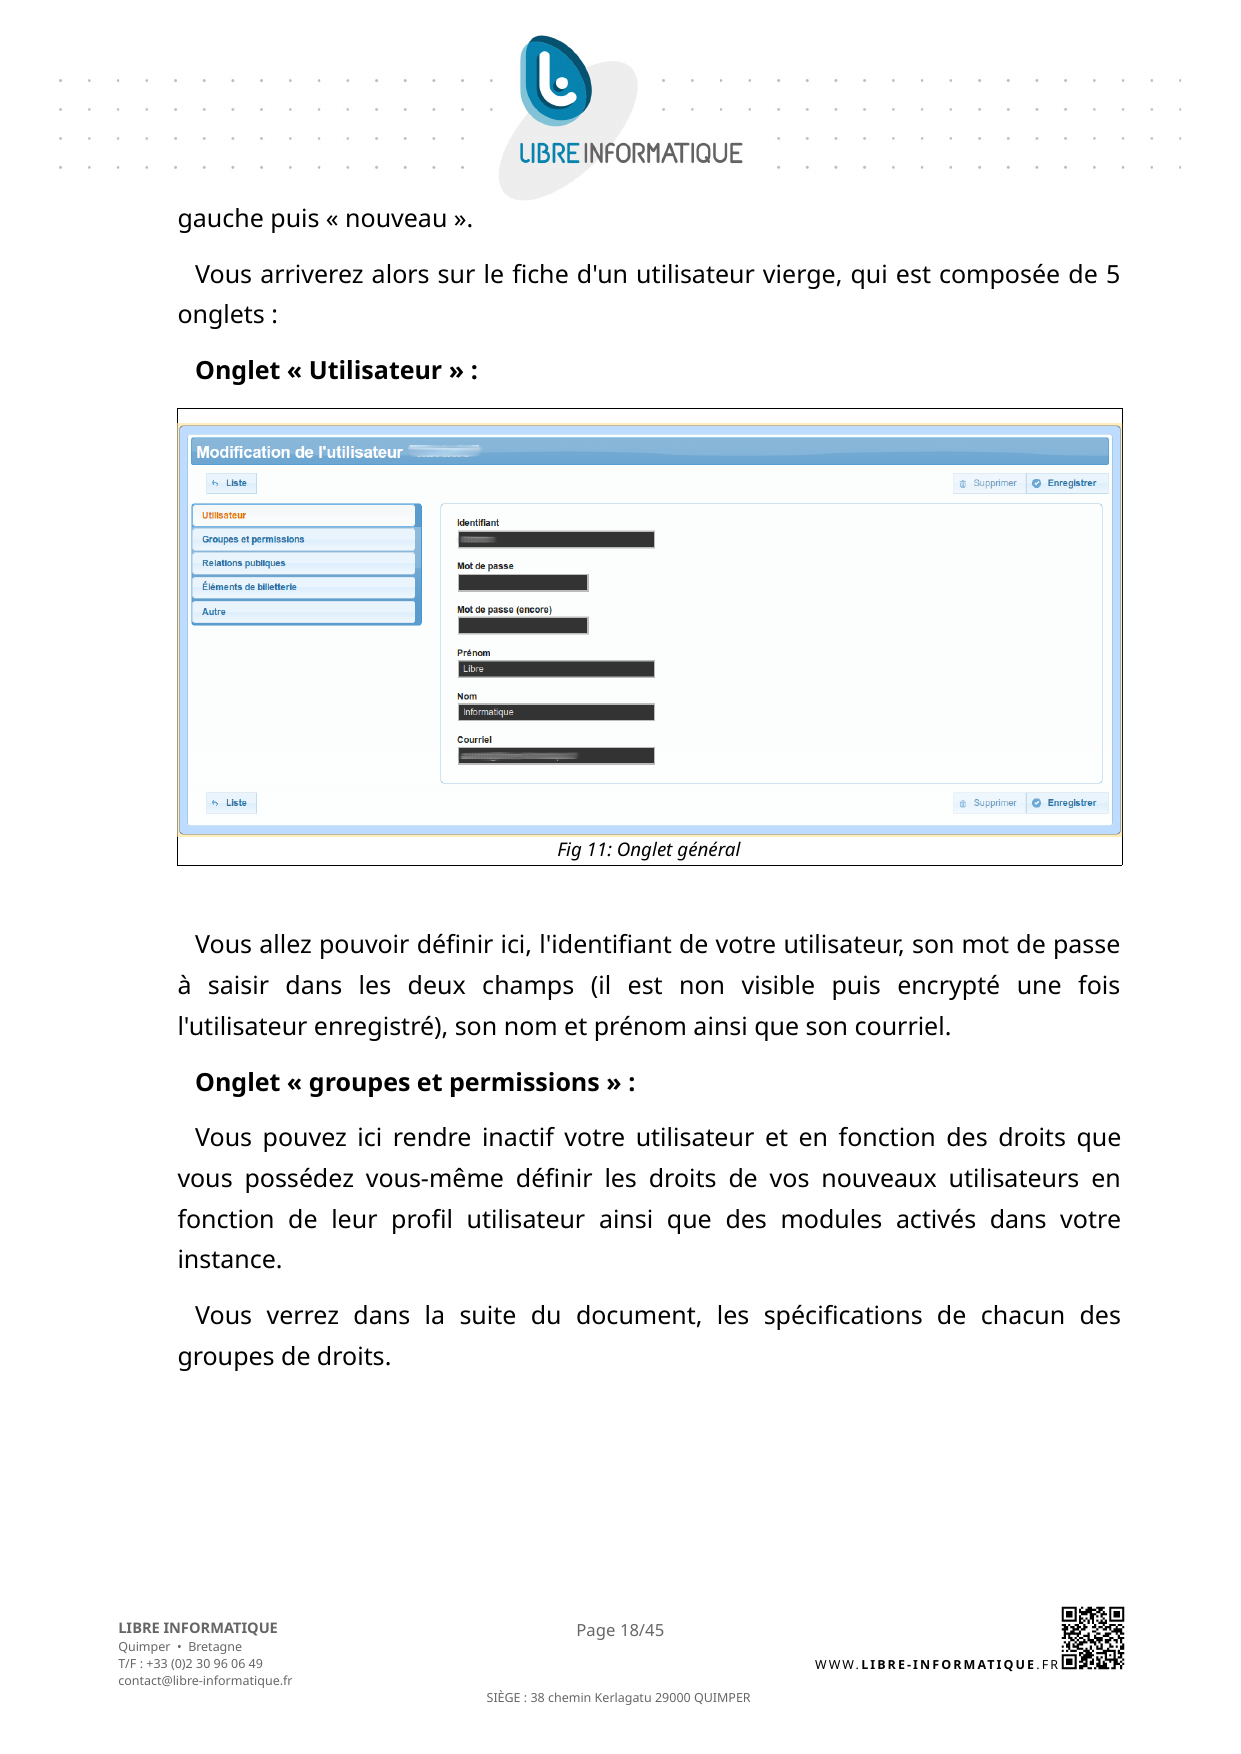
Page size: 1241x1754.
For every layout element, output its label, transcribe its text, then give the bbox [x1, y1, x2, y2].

text Vous verrez dans la suite du document, les spécifications de chacun des groupes de droits. [177, 1298, 1122, 1372]
picture [177, 423, 1123, 837]
picture [1051, 1596, 1135, 1680]
picture [557, 78, 567, 88]
text Vous arriverez alors sur le fiche d'un utilisateur vierge, qui est composée de 5 onglets : [177, 256, 1122, 331]
text gauche puis « nouveau ». [177, 201, 1122, 235]
text Onglet « groupes et permissions » : [177, 1064, 1122, 1098]
picture [59, 35, 1182, 201]
text Onglet « Utilisateur » : [177, 352, 1122, 387]
text Vous pouvez ici rendre inactif votre utilisateur et en fonction des droits que vous possédez vous-même définir les droits de vos nouveaux utilisateurs en fonction de leur profil utilisateur ainsi que des modules activés dans votre instance. [177, 1120, 1122, 1276]
text Vous allez pouvoir définir ici, l'identifiant de votre utilisateur, son mot de passe à saisir dans les deux champs (il est non visible puis encrypté une fois l'utilisateur enregistré), son nom et prénom ainsi que son courriel. [177, 927, 1122, 1043]
text Fig 11: Onglet général [180, 837, 1119, 862]
picture [540, 52, 576, 106]
